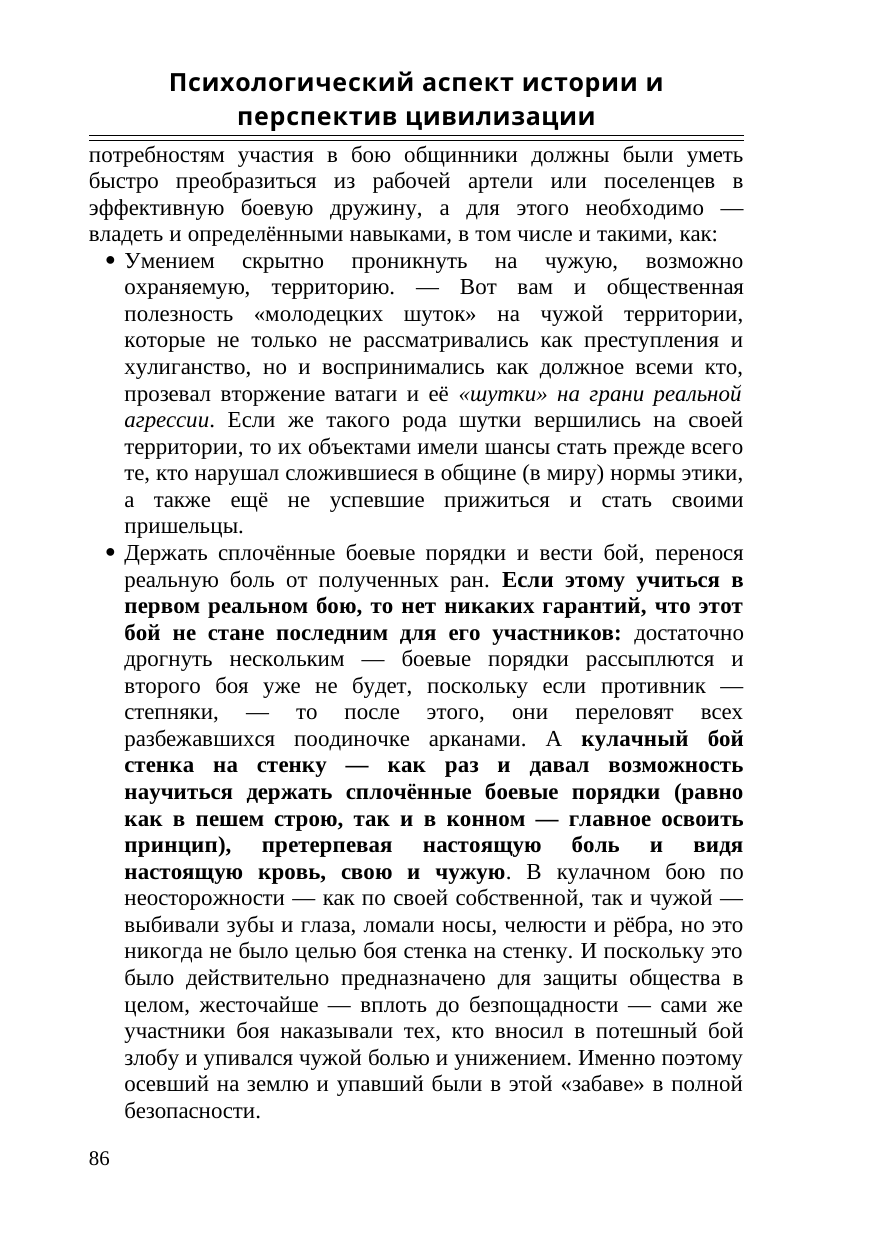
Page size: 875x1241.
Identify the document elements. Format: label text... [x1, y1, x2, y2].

text потребностям участия в бою общинники должны были уметь быстро преобразиться из рабочей артели или поселенцев в эффективную боевую дружину, а для этого необходимо — владеть и определёнными навыками, в том числе и такими, как: [89, 141, 744, 247]
list Умением скрытно проникнуть на чужую, возможно охраняемую, территорию. — Вот вам и общественная полезность «молодецких шуток» на чужой территории, которые не только не рассматривались как преступления и хулиганство, но и воспринимались как должное всеми кто, прозевал вторжение ватаги и её «шутки» на грани реальной агрессии. Если же такого рода шутки вершились на своей территории, то их объектами имели шансы стать прежде всего те, кто нарушал сложившиеся в общине (в миру) нормы этики, а также ещё не успевшие прижиться и стать своими пришельцы. [106, 247, 744, 539]
list Держать сплочённые боевые порядки и вести бой, перенося реальную боль от полученных ран. Если этому учиться в первом реальном бою, то нет никаких гарантий, что этот бой не стане последним для его участников: достаточно дрогнуть нескольким — боевые порядки рассыплются и второго боя уже не будет, поскольку если противник — степняки, — то после этого, они переловят всех разбежавшихся поодиночке арканами. А кулачный бой стенка на стенку — как раз и давал возможность научиться держать сплочённые боевые порядки (равно как в пешем строю, так и в конном — главное освоить принцип), претерпевая настоящую боль и видя настоящую кровь, свою и чужую. В кулачном бою по неосторожности — как по своей собственной, так и чужой — выбивали зубы и глаза, ломали носы, челюсти и рёбра, но это никогда не было целью боя стенка на стенку. И поскольку это было действительно предназначено для защиты общества в целом, жесточайше — вплоть до безпощадности — сами же участники боя наказывали тех, кто вносил в потешный бой злобу и упивался чужой болью и унижением. Именно поэтому осевший на землю и упавший были в этой «забаве» в полной безопасности. [106, 539, 744, 1123]
